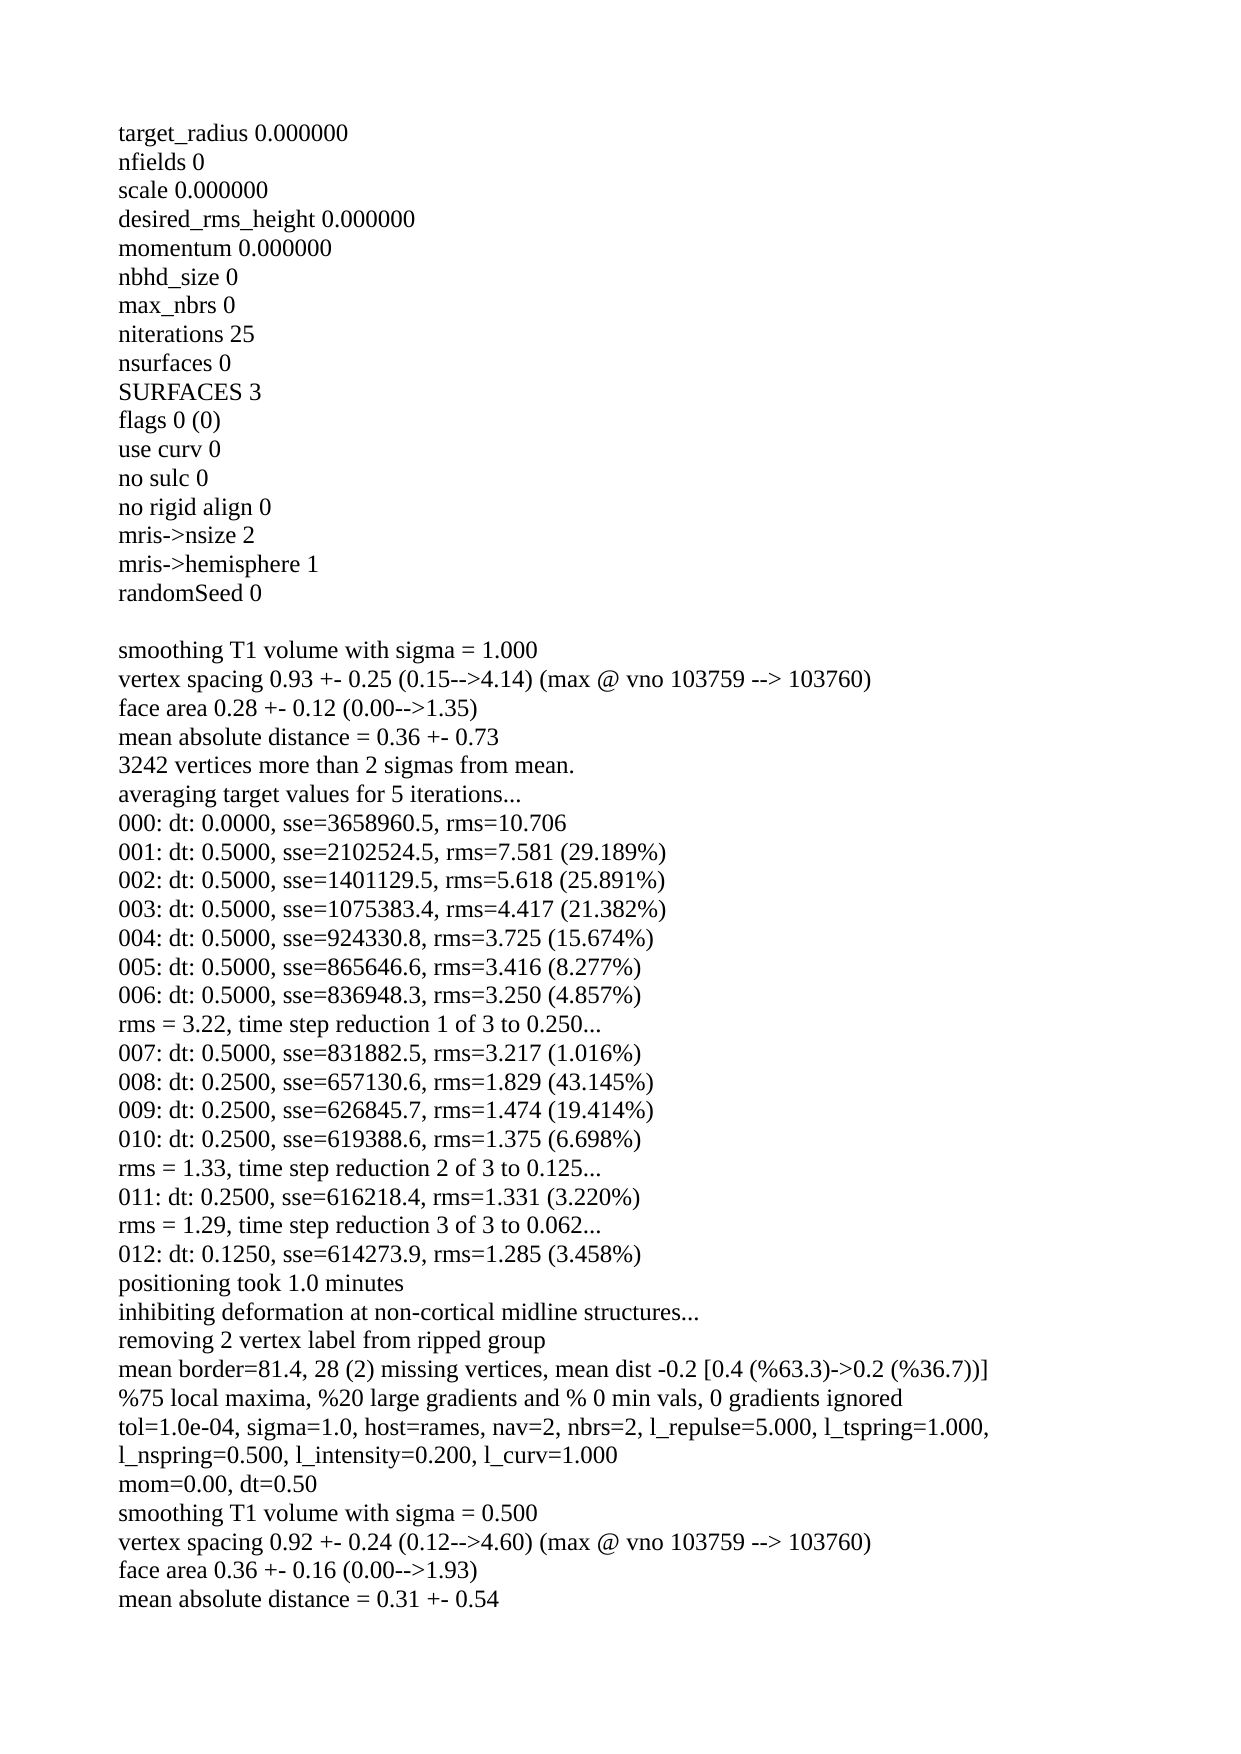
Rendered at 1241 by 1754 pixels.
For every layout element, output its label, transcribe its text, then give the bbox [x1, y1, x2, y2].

text target_radius 0.000000 [118, 118, 1122, 147]
text 002: dt: 0.5000, sse=1401129.5, rms=5.618 (25.891%) [118, 866, 1122, 894]
text flags 0 (0) [118, 406, 1122, 434]
text no rigid align 0 [118, 492, 1122, 521]
text 006: dt: 0.5000, sse=836948.3, rms=3.250 (4.857%) [118, 981, 1122, 1009]
text 008: dt: 0.2500, sse=657130.6, rms=1.829 (43.145%) [118, 1067, 1122, 1096]
text 004: dt: 0.5000, sse=924330.8, rms=3.725 (15.674%) [118, 923, 1122, 952]
text mris->nsize 2 [118, 521, 1122, 549]
text rms = 3.22, time step reduction 1 of 3 to 0.250... [118, 1009, 1122, 1038]
text 003: dt: 0.5000, sse=1075383.4, rms=4.417 (21.382%) [118, 894, 1122, 923]
text rms = 1.33, time step reduction 2 of 3 to 0.125... [118, 1153, 1122, 1182]
text 012: dt: 0.1250, sse=614273.9, rms=1.285 (3.458%) [118, 1239, 1122, 1268]
text smoothing T1 volume with sigma = 0.500 [118, 1498, 1122, 1527]
text nsurfaces 0 [118, 348, 1122, 377]
text mean absolute distance = 0.36 +- 0.73 [118, 722, 1122, 751]
text mris->hemisphere 1 [118, 549, 1122, 578]
text rms = 1.29, time step reduction 3 of 3 to 0.062... [118, 1211, 1122, 1239]
text smoothing T1 volume with sigma = 1.000 [118, 636, 1122, 664]
text no sulc 0 [118, 463, 1122, 492]
text mean border=81.4, 28 (2) missing vertices, mean dist -0.2 [0.4 (%63.3)->0.2 (%36.7))] [118, 1354, 1122, 1383]
text momentum 0.000000 [118, 233, 1122, 262]
text 010: dt: 0.2500, sse=619388.6, rms=1.375 (6.698%) [118, 1124, 1122, 1153]
text tol=1.0e-04, sigma=1.0, host=rames, nav=2, nbrs=2, l_repulse=5.000, l_tspring=1.000, l_nspring=0.500, l_intensity=0.200, l_curv=1.000 [118, 1412, 1122, 1469]
text use curv 0 [118, 434, 1122, 463]
text max_nbrs 0 [118, 291, 1122, 319]
text desired_rms_height 0.000000 [118, 204, 1122, 233]
text 3242 vertices more than 2 sigmas from mean. [118, 751, 1122, 779]
text SURFACES 3 [118, 377, 1122, 406]
text scale 0.000000 [118, 176, 1122, 204]
text face area 0.28 +- 0.12 (0.00-->1.35) [118, 693, 1122, 722]
text 005: dt: 0.5000, sse=865646.6, rms=3.416 (8.277%) [118, 952, 1122, 981]
text face area 0.36 +- 0.16 (0.00-->1.93) [118, 1556, 1122, 1584]
text 009: dt: 0.2500, sse=626845.7, rms=1.474 (19.414%) [118, 1096, 1122, 1124]
text 001: dt: 0.5000, sse=2102524.5, rms=7.581 (29.189%) [118, 837, 1122, 866]
text vertex spacing 0.93 +- 0.25 (0.15-->4.14) (max @ vno 103759 --> 103760) [118, 664, 1122, 693]
text mean absolute distance = 0.31 +- 0.54 [118, 1584, 1122, 1613]
text nfields 0 [118, 147, 1122, 176]
text randomSeed 0 [118, 578, 1122, 607]
text 007: dt: 0.5000, sse=831882.5, rms=3.217 (1.016%) [118, 1038, 1122, 1067]
text vertex spacing 0.92 +- 0.24 (0.12-->4.60) (max @ vno 103759 --> 103760) [118, 1527, 1122, 1556]
text positioning took 1.0 minutes [118, 1268, 1122, 1297]
text 011: dt: 0.2500, sse=616218.4, rms=1.331 (3.220%) [118, 1182, 1122, 1211]
text averaging target values for 5 iterations... [118, 779, 1122, 808]
text niterations 25 [118, 319, 1122, 348]
text mom=0.00, dt=0.50 [118, 1469, 1122, 1498]
text 000: dt: 0.0000, sse=3658960.5, rms=10.706 [118, 808, 1122, 837]
text inhibiting deformation at non-cortical midline structures... [118, 1297, 1122, 1326]
text %75 local maxima, %20 large gradients and % 0 min vals, 0 gradients ignored [118, 1383, 1122, 1412]
text nbhd_size 0 [118, 262, 1122, 291]
text removing 2 vertex label from ripped group [118, 1326, 1122, 1354]
